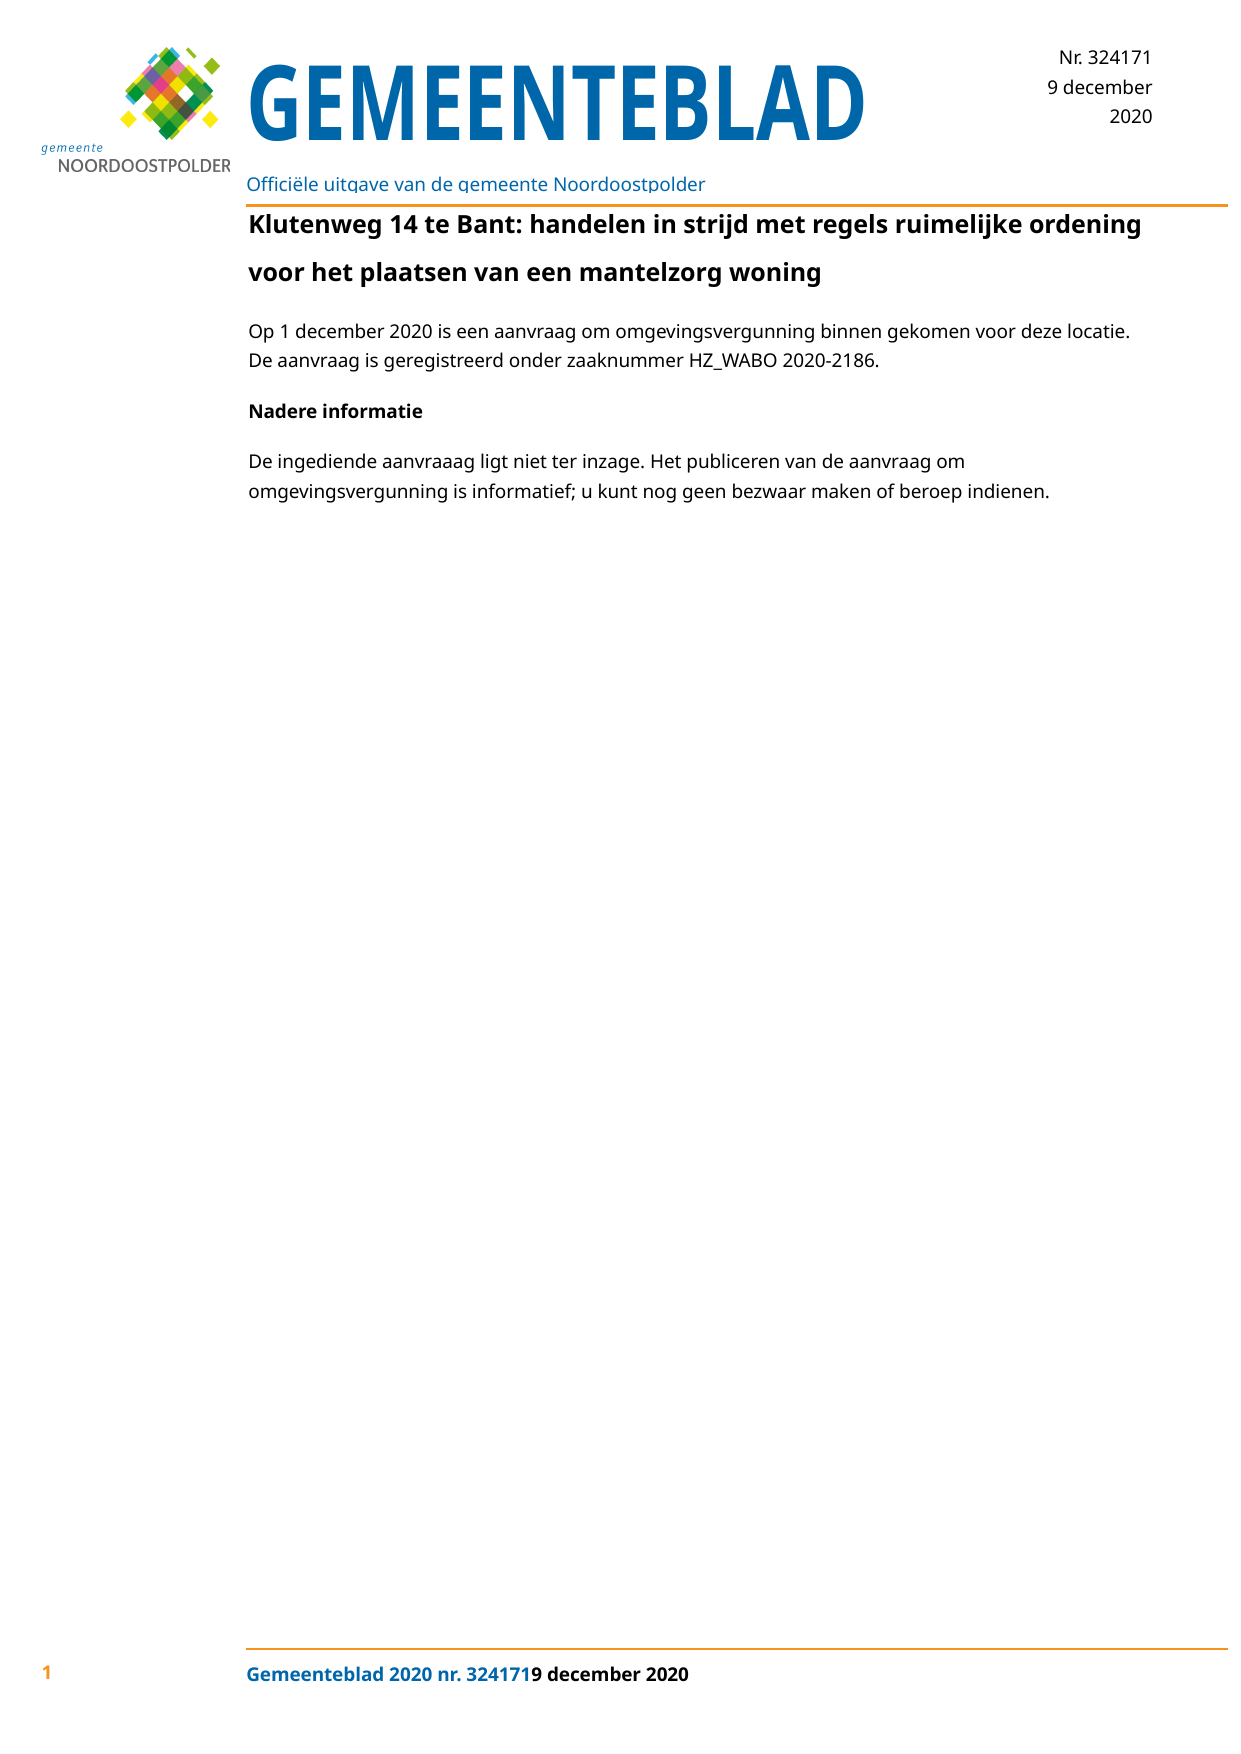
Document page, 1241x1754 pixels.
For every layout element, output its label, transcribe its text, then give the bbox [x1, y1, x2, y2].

text De ingediende aanvraaag ligt niet ter inzage. Het publiceren van de aanvraag om omgevingsvergunning is informatief; u kunt nog geen bezwaar maken of beroep indienen. [248, 448, 1152, 504]
text Klutenweg 14 te Bant: handelen in strijd met regels ruimelijke ordening voor het plaatsen van een mantelzorg woning [248, 207, 1152, 288]
picture [41, 47, 231, 172]
text Op 1 december 2020 is een aanvraag om omgevingsvergunning binnen gekomen voor deze locatie. De aanvraag is geregistreerd onder zaaknummer HZ_WABO 2020-2186. [248, 318, 1152, 373]
text Nadere informatie [248, 398, 1152, 424]
